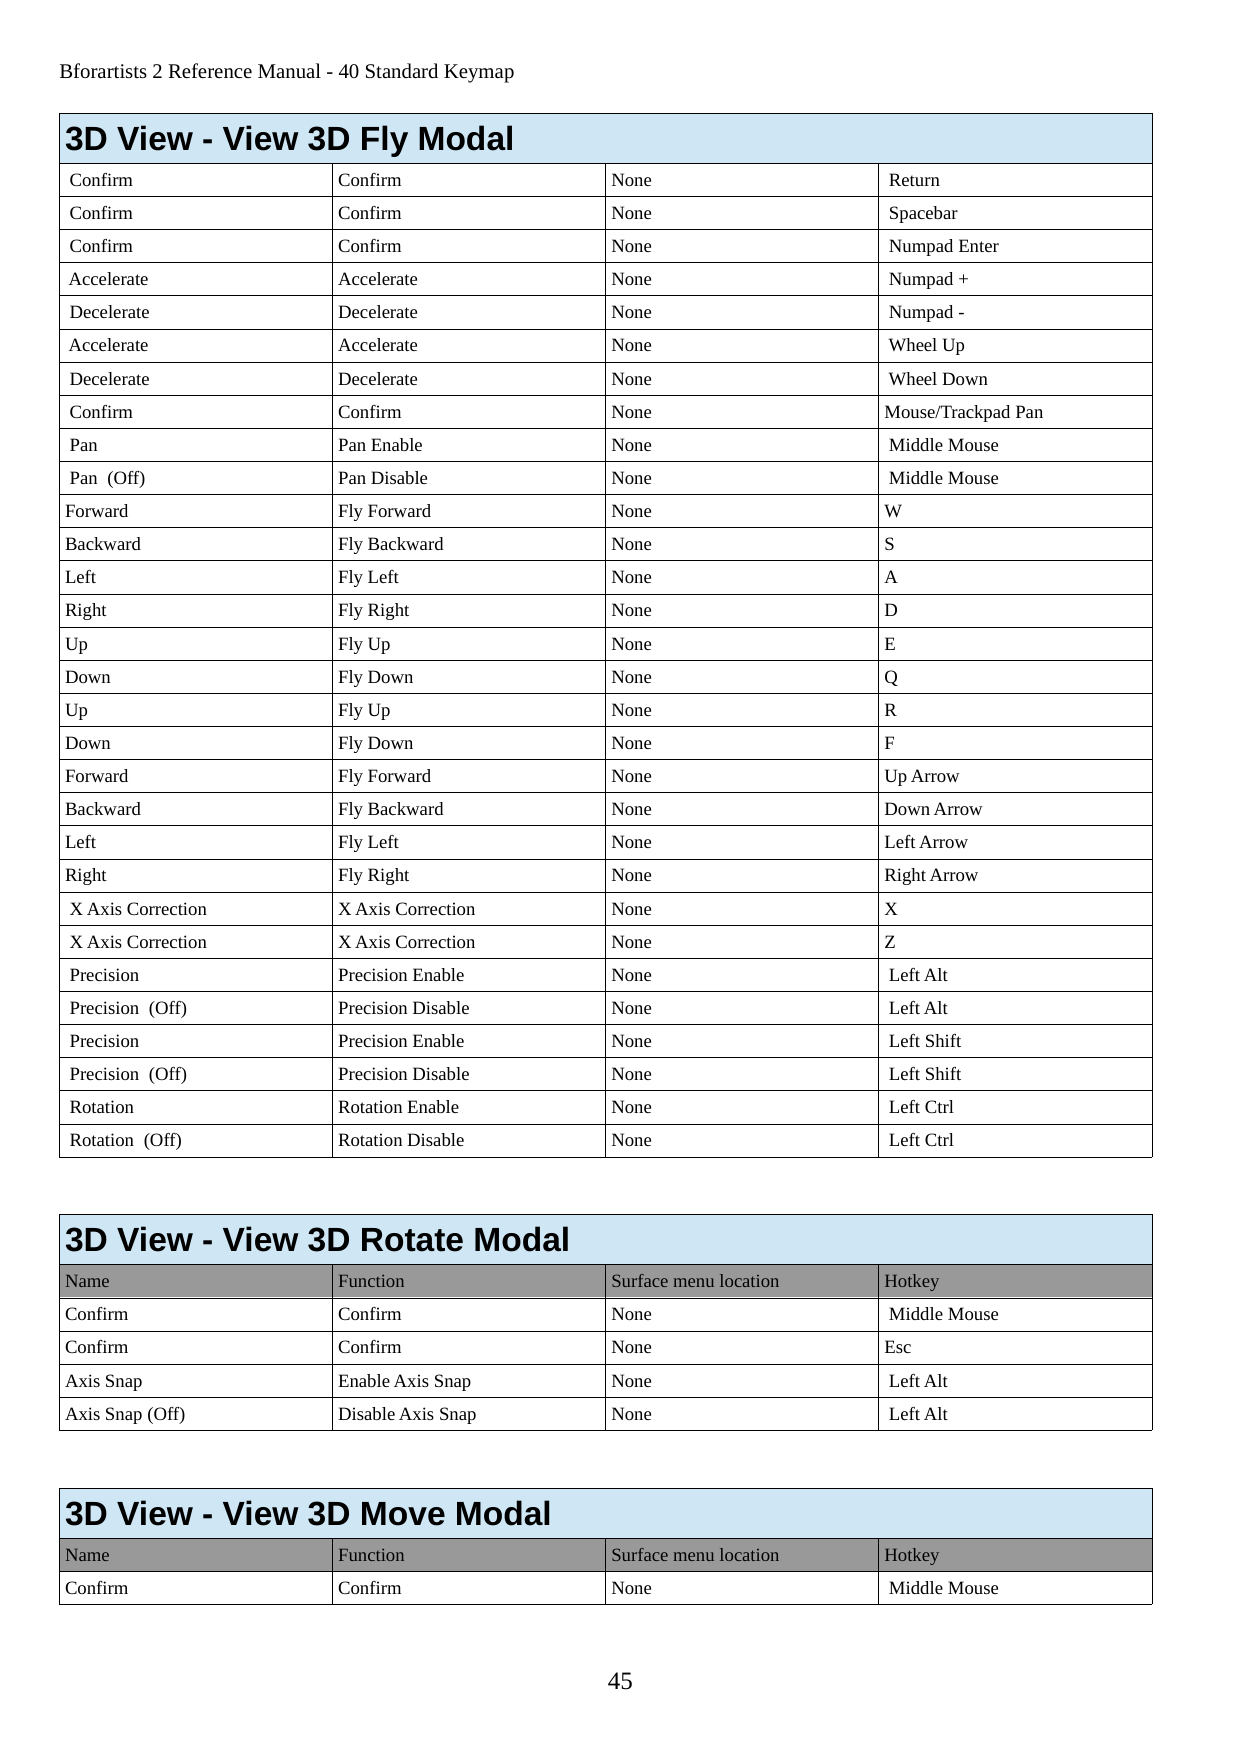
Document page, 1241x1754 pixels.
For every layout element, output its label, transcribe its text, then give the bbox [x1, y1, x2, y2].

table_cell Up Arrow [879, 760, 1152, 792]
table_cell None [606, 661, 878, 693]
table_cell None [606, 826, 878, 858]
table_cell Fly Backward [333, 793, 605, 825]
table_cell None [606, 1365, 878, 1397]
table_cell Left Alt [879, 959, 1152, 991]
table_cell None [606, 1125, 878, 1157]
table_cell Confirm [333, 1299, 605, 1331]
table_cell Accelerate [60, 330, 332, 362]
table_cell Mouse/Trackpad Pan [879, 396, 1152, 428]
table_cell Wheel Up [879, 330, 1152, 362]
table_cell Confirm [333, 164, 605, 196]
table_cell R [879, 694, 1152, 726]
table_cell Down [60, 661, 332, 693]
table_cell Precision (Off) [60, 992, 332, 1024]
table_cell Confirm [60, 164, 332, 196]
table_cell None [606, 760, 878, 792]
table_cell Accelerate [333, 263, 605, 295]
table_cell Middle Mouse [879, 462, 1152, 494]
table_cell None [606, 1058, 878, 1090]
table_cell X Axis Correction [60, 926, 332, 958]
table_cell None [606, 595, 878, 627]
table_cell Decelerate [333, 363, 605, 395]
table_cell Right [60, 860, 332, 892]
table_cell Precision (Off) [60, 1058, 332, 1090]
table_cell Accelerate [60, 263, 332, 295]
table_cell Precision Enable [333, 959, 605, 991]
table_cell Fly Right [333, 860, 605, 892]
table_cell None [606, 296, 878, 328]
table_cell Confirm [333, 396, 605, 428]
table_cell Precision Disable [333, 1058, 605, 1090]
table_cell Rotation [60, 1091, 332, 1123]
table_cell None [606, 164, 878, 196]
table_cell Fly Up [333, 628, 605, 660]
table_cell Backward [60, 528, 332, 560]
table_cell Fly Backward [333, 528, 605, 560]
table_cell Surface menu location [606, 1265, 878, 1297]
table_cell None [606, 793, 878, 825]
table_cell Decelerate [333, 296, 605, 328]
table_cell Confirm [333, 1332, 605, 1364]
table_header 3D View - View 3D Fly Modal [60, 114, 1152, 163]
table_cell D [879, 595, 1152, 627]
table_header 3D View - View 3D Move Modal [60, 1489, 1152, 1538]
table_cell Forward [60, 495, 332, 527]
table_cell None [606, 860, 878, 892]
table_cell Axis Snap [60, 1365, 332, 1397]
table_cell Wheel Down [879, 363, 1152, 395]
table_cell Precision Disable [333, 992, 605, 1024]
table_cell None [606, 1025, 878, 1057]
table_cell Confirm [60, 396, 332, 428]
table_header 3D View - View 3D Rotate Modal [60, 1215, 1152, 1264]
table_cell Function [333, 1265, 605, 1297]
table_cell Middle Mouse [879, 429, 1152, 461]
table_cell None [606, 429, 878, 461]
table_cell Confirm [60, 197, 332, 229]
table_cell Fly Down [333, 727, 605, 759]
table_cell Decelerate [60, 363, 332, 395]
table_cell Middle Mouse [879, 1299, 1152, 1331]
table_cell Confirm [333, 230, 605, 262]
table_cell Rotation Enable [333, 1091, 605, 1123]
table_cell Fly Left [333, 561, 605, 593]
table_cell None [606, 992, 878, 1024]
table_cell Left Shift [879, 1058, 1152, 1090]
table_cell None [606, 694, 878, 726]
table_cell None [606, 1398, 878, 1430]
table_cell None [606, 628, 878, 660]
table_cell Confirm [60, 1572, 332, 1604]
table_cell None [606, 893, 878, 925]
table_cell X [879, 893, 1152, 925]
table_cell Down Arrow [879, 793, 1152, 825]
table_cell None [606, 330, 878, 362]
table_cell Fly Forward [333, 760, 605, 792]
table_cell None [606, 1332, 878, 1364]
table_cell None [606, 230, 878, 262]
table_cell Hotkey [879, 1265, 1152, 1297]
table_cell Fly Up [333, 694, 605, 726]
table_cell Precision [60, 1025, 332, 1057]
table_cell Name [60, 1539, 332, 1571]
table_cell Left Alt [879, 1398, 1152, 1430]
table_cell None [606, 396, 878, 428]
table_cell Backward [60, 793, 332, 825]
table_cell None [606, 959, 878, 991]
table_cell Up [60, 628, 332, 660]
table_cell None [606, 495, 878, 527]
table_cell Precision [60, 959, 332, 991]
table_cell X Axis Correction [333, 893, 605, 925]
table_cell Fly Forward [333, 495, 605, 527]
table_cell Left [60, 826, 332, 858]
table_cell None [606, 363, 878, 395]
table_cell Precision Enable [333, 1025, 605, 1057]
table_cell Middle Mouse [879, 1572, 1152, 1604]
table_cell Name [60, 1265, 332, 1297]
table_cell Left Alt [879, 1365, 1152, 1397]
table_cell Function [333, 1539, 605, 1571]
table_cell Accelerate [333, 330, 605, 362]
table_cell Confirm [60, 1299, 332, 1331]
table_cell Up [60, 694, 332, 726]
table_cell None [606, 1572, 878, 1604]
table_cell Numpad + [879, 263, 1152, 295]
table_cell Pan Disable [333, 462, 605, 494]
table_cell None [606, 727, 878, 759]
table_cell Right [60, 595, 332, 627]
table_cell Right Arrow [879, 860, 1152, 892]
table_cell None [606, 197, 878, 229]
table_cell A [879, 561, 1152, 593]
table_cell None [606, 926, 878, 958]
table_cell Confirm [333, 197, 605, 229]
table_cell Spacebar [879, 197, 1152, 229]
table_cell Left Ctrl [879, 1125, 1152, 1157]
table_cell Fly Left [333, 826, 605, 858]
table_cell Pan (Off) [60, 462, 332, 494]
table_cell Fly Down [333, 661, 605, 693]
table_cell Q [879, 661, 1152, 693]
table_cell None [606, 528, 878, 560]
table_cell W [879, 495, 1152, 527]
table_cell Numpad Enter [879, 230, 1152, 262]
table_cell F [879, 727, 1152, 759]
table_cell Fly Right [333, 595, 605, 627]
table_cell E [879, 628, 1152, 660]
table_cell Rotation (Off) [60, 1125, 332, 1157]
table_cell S [879, 528, 1152, 560]
table_cell Down [60, 727, 332, 759]
table_cell Esc [879, 1332, 1152, 1364]
table_cell None [606, 1299, 878, 1331]
table_cell Left [60, 561, 332, 593]
table_cell Pan Enable [333, 429, 605, 461]
table_cell X Axis Correction [60, 893, 332, 925]
table_cell X Axis Correction [333, 926, 605, 958]
table_cell Forward [60, 760, 332, 792]
table_cell None [606, 1091, 878, 1123]
table_cell Left Ctrl [879, 1091, 1152, 1123]
table_cell Surface menu location [606, 1539, 878, 1571]
table_cell Axis Snap (Off) [60, 1398, 332, 1430]
table_cell None [606, 263, 878, 295]
table_cell Left Shift [879, 1025, 1152, 1057]
table_cell Disable Axis Snap [333, 1398, 605, 1430]
table_cell Hotkey [879, 1539, 1152, 1571]
table_cell Return [879, 164, 1152, 196]
table_cell Confirm [60, 1332, 332, 1364]
table_cell Pan [60, 429, 332, 461]
table_cell Left Arrow [879, 826, 1152, 858]
table_cell Decelerate [60, 296, 332, 328]
table_cell Rotation Disable [333, 1125, 605, 1157]
table_cell Z [879, 926, 1152, 958]
table_cell None [606, 561, 878, 593]
table_cell Confirm [60, 230, 332, 262]
table_cell Left Alt [879, 992, 1152, 1024]
table_cell Numpad - [879, 296, 1152, 328]
table_cell None [606, 462, 878, 494]
table_cell Confirm [333, 1572, 605, 1604]
table_cell Enable Axis Snap [333, 1365, 605, 1397]
